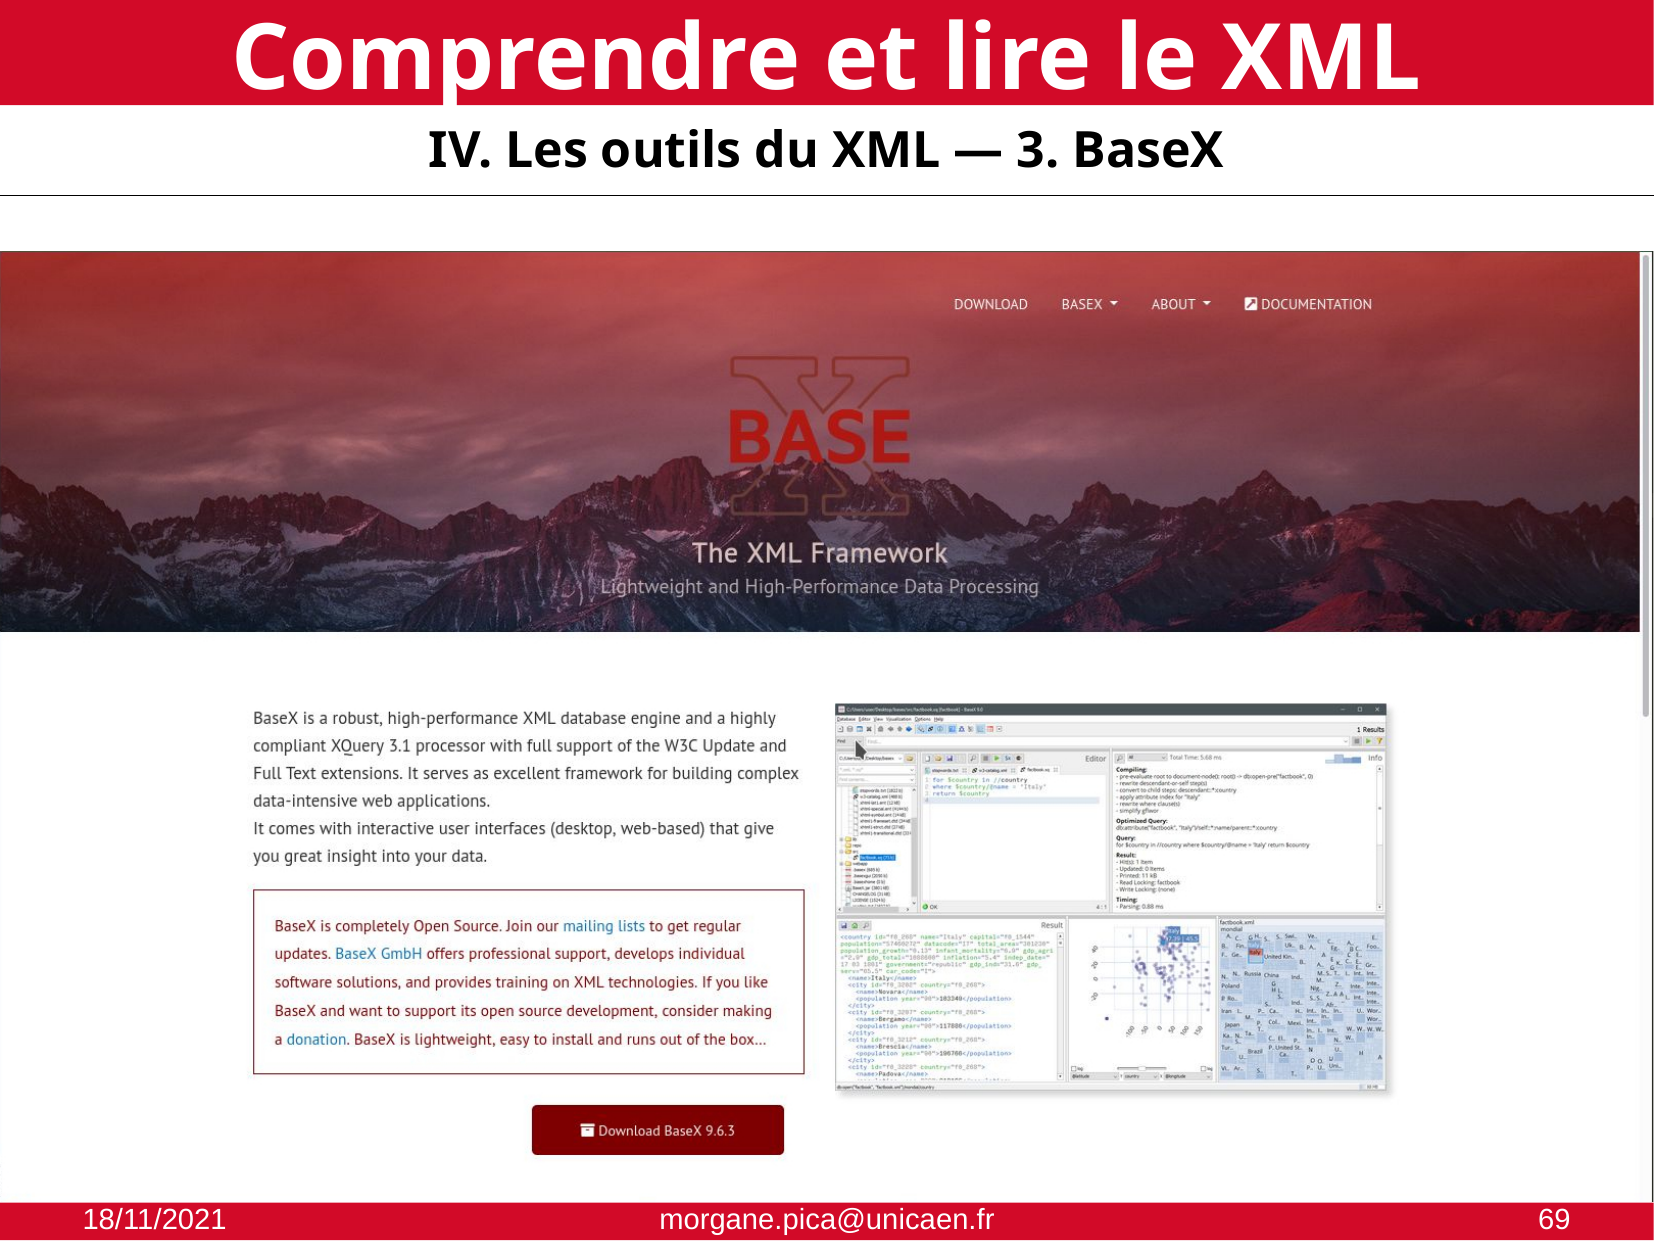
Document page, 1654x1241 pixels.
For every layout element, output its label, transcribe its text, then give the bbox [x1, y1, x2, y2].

title IV. Les outils du XML — 3. BaseX [0, 106, 1654, 191]
picture [0, 251, 1654, 1202]
title Comprendre et lire le XML [0, 0, 1654, 106]
